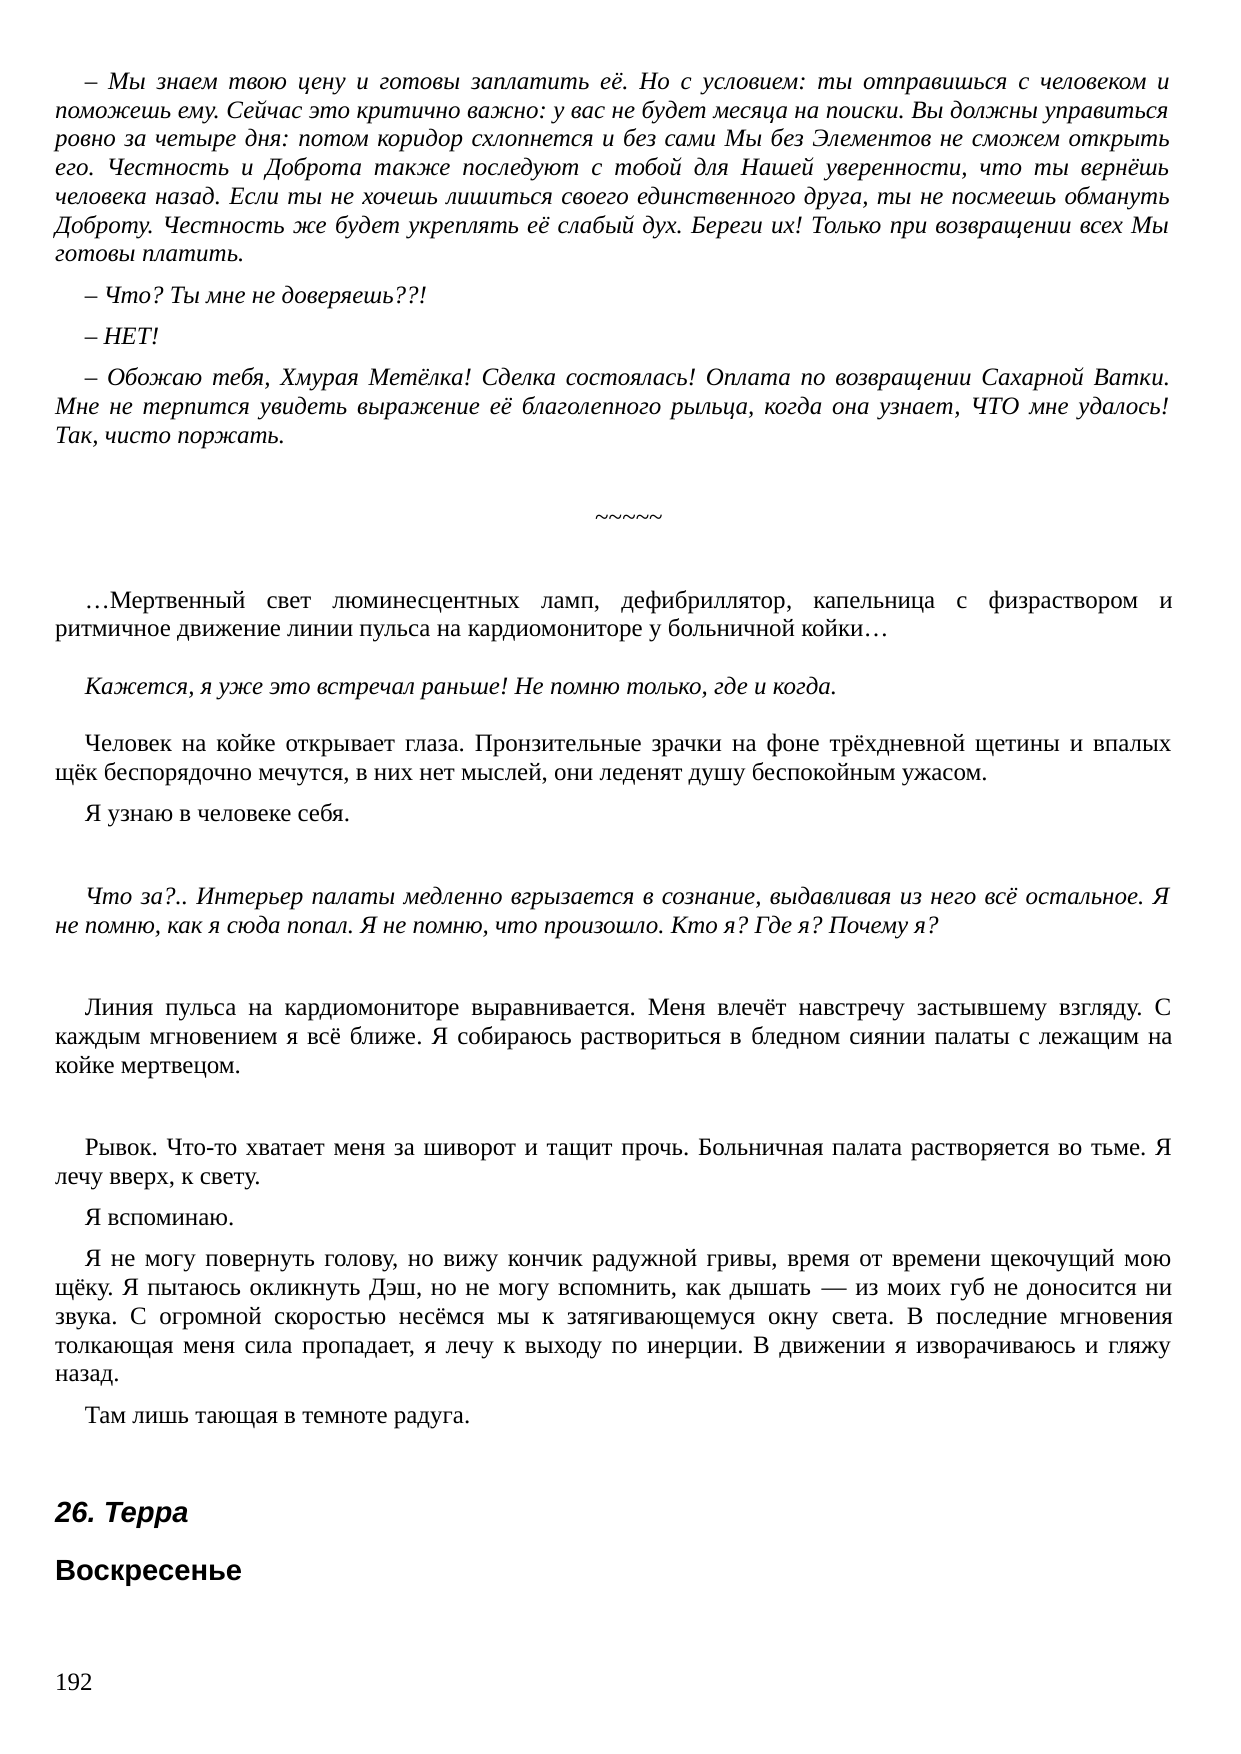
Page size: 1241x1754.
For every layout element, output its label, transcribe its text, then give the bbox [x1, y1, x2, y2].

text Там лишь тающая в темноте радуга. [55, 1400, 1173, 1428]
text Что за?.. Интерьер палаты медленно вгрызается в сознание, выдавливая из него всё остальное. Я не помню, как я сюда попал. Я не помню, что произошло. Кто я? Где я? Почему я? [55, 881, 1173, 938]
text …Мертвенный свет люминесцентных ламп, дефибриллятор, капельница с физраствором и ритмичное движение линии пульса на кардиомониторе у больничной койки… [55, 585, 1173, 642]
text – НЕТ! [55, 321, 1173, 350]
subtitle Воскресенье [55, 1553, 1173, 1587]
text Линия пульса на кардиомониторе выравнивается. Меня влечёт навстречу застывшему взгляду. С каждым мгновением я всё ближе. Я собираюсь раствориться в бледном сиянии палаты с лежащим на койке мертвецом. [55, 992, 1173, 1078]
text – Обожаю тебя, Хмурая Метёлка! Сделка состоялась! Оплата по возвращении Сахарной Ватки. Мне не терпится увидеть выражение её благолепного рыльца, когда она узнает, ЧТО мне удалось! Так, чисто поржать. [55, 362, 1173, 448]
text Кажется, я уже это встречал раньше! Не помню только, где и когда. [55, 671, 1173, 700]
text Человек на койке открывает глаза. Пронзительные зрачки на фоне трёхдневной щетины и впалых щёк беспорядочно мечутся, в них нет мыслей, они леденят душу беспокойным ужасом. [55, 728, 1173, 786]
text Я вспоминаю. [55, 1202, 1173, 1231]
text Рывок. Что-то хватает меня за шиворот и тащит прочь. Больничная палата растворяется во тьме. Я лечу вверх, к свету. [55, 1132, 1173, 1190]
text ~~~~~ [55, 502, 1173, 531]
text – Мы знаем твою цену и готовы заплатить её. Но с условием: ты отправишься с человеком и поможешь ему. Сейчас это критично важно: у вас не будет месяца на поиски. Вы должны управиться ровно за четыре дня: потом коридор схлопнется и без сами Мы без Элементов не сможем открыть его. Честность и Доброта также последуют с тобой для Нашей уверенности, что ты вернёшь человека назад. Если ты не хочешь лишиться своего единственного друга, ты не посмеешь обмануть Доброту. Честность же будет укреплять её слабый дух. Береги их! Только при возвращении всех Мы готовы платить. [55, 66, 1173, 267]
text Я не могу повернуть голову, но вижу кончик радужной гривы, время от времени щекочущий мою щёку. Я пытаюсь окликнуть Дэш, но не могу вспомнить, как дышать — из моих губ не доносится ни звука. С огромной скоростью несёмся мы к затягивающемуся окну света. В последние мгновения толкающая меня сила пропадает, я лечу к выходу по инерции. В движении я изворачиваюсь и гляжу назад. [55, 1243, 1173, 1387]
text – Что? Ты мне не доверяешь??! [55, 280, 1173, 308]
subtitle 26. Терра [55, 1495, 1173, 1528]
text Я узнаю в человеке себя. [55, 798, 1173, 827]
